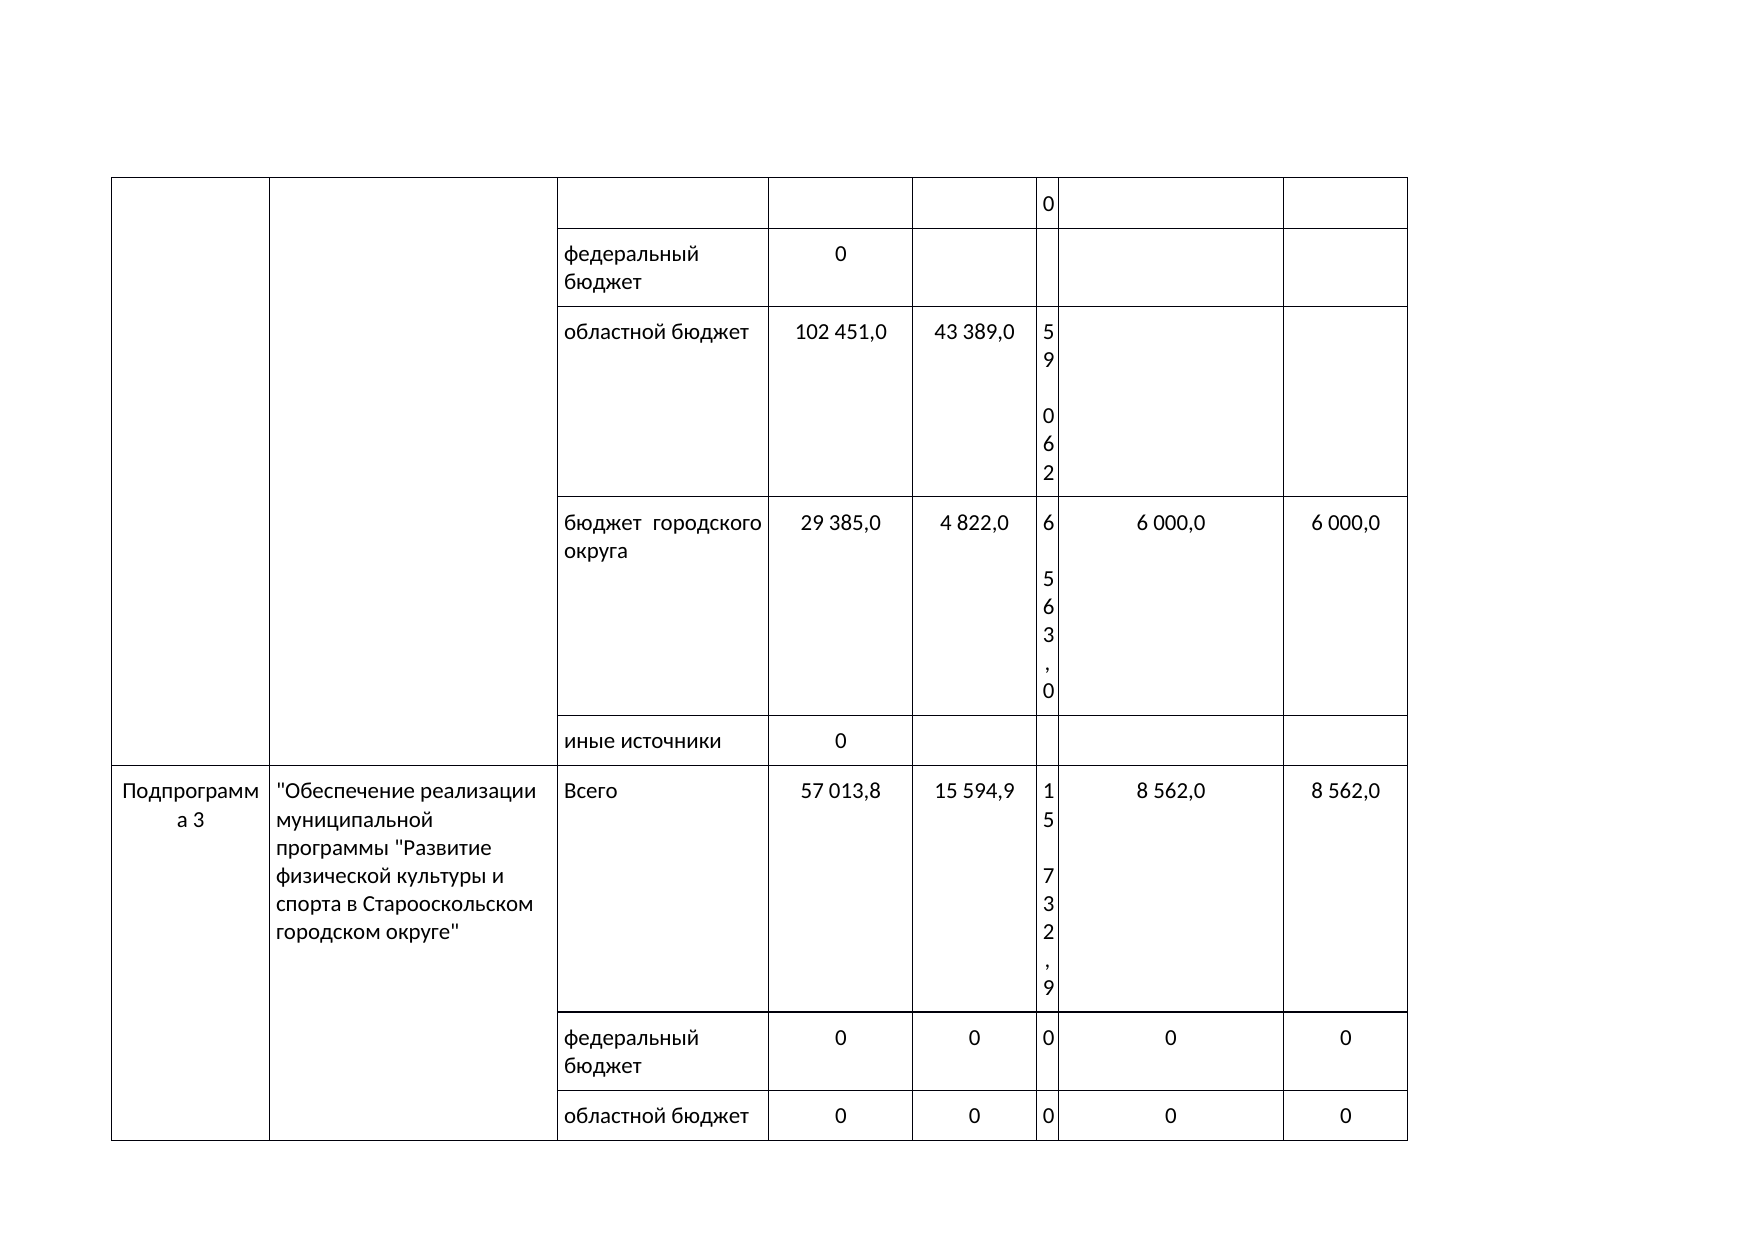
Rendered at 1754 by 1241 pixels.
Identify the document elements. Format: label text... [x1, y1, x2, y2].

table_cell 8 562,0 [1059, 766, 1283, 1011]
table_cell 102 451,0 [769, 307, 912, 496]
table_cell [1037, 716, 1058, 765]
table_cell 15 732,9 [1037, 766, 1058, 1011]
table_cell [1059, 178, 1283, 227]
table_cell [913, 716, 1036, 765]
table_cell [1284, 178, 1407, 227]
table_cell 0 [1284, 1091, 1407, 1140]
table_cell 6 000,0 [1059, 497, 1283, 715]
table_cell 0 [1059, 1013, 1283, 1090]
table_cell [1284, 307, 1407, 496]
table_cell [913, 178, 1036, 227]
table_cell 29 385,0 [769, 497, 912, 715]
table_cell 0 [769, 716, 912, 765]
table_cell 0 [1037, 1091, 1058, 1140]
table_cell [1059, 229, 1283, 306]
table_cell федеральный бюджет [558, 229, 768, 306]
table_cell "Обеспечение реализации муниципальной программы "Развитие физической культуры и спорта в Старооскольском городском округе" [270, 766, 557, 1140]
table_cell [558, 178, 768, 227]
table_cell областной бюджет [558, 1091, 768, 1140]
table_cell 0 [913, 1091, 1036, 1140]
table_cell 0 [1284, 1013, 1407, 1090]
table_cell Всего [558, 766, 768, 1011]
table_cell 6 000,0 [1284, 497, 1407, 715]
table_cell 4 822,0 [913, 497, 1036, 715]
table_cell 0 [1059, 1091, 1283, 1140]
table_cell 0 [913, 1013, 1036, 1090]
table_cell 15 594,9 [913, 766, 1036, 1011]
table_cell [1284, 229, 1407, 306]
table_cell [1037, 229, 1058, 306]
table_cell 0 [769, 1091, 912, 1140]
table_cell иные источники [558, 716, 768, 765]
table_cell бюджет городского округа [558, 497, 768, 715]
table_cell 0 [1037, 1013, 1058, 1090]
table_cell [270, 178, 557, 765]
table_cell [769, 178, 912, 227]
table_cell 8 562,0 [1284, 766, 1407, 1011]
table_cell 0 [769, 1013, 912, 1090]
table_cell областной бюджет [558, 307, 768, 496]
table_cell 0 [1037, 178, 1058, 227]
table_cell [1284, 716, 1407, 765]
table_cell [1059, 716, 1283, 765]
table_cell 43 389,0 [913, 307, 1036, 496]
table_cell [913, 229, 1036, 306]
table_cell [112, 178, 269, 765]
table_cell [1059, 307, 1283, 496]
table_cell Подпрограмма 3 [112, 766, 269, 1140]
table_cell 57 013,8 [769, 766, 912, 1011]
table_cell 6 563,0 [1037, 497, 1058, 715]
table_cell 59 062 [1037, 307, 1058, 496]
table_cell 0 [769, 229, 912, 306]
table_cell федеральный бюджет [558, 1013, 768, 1090]
